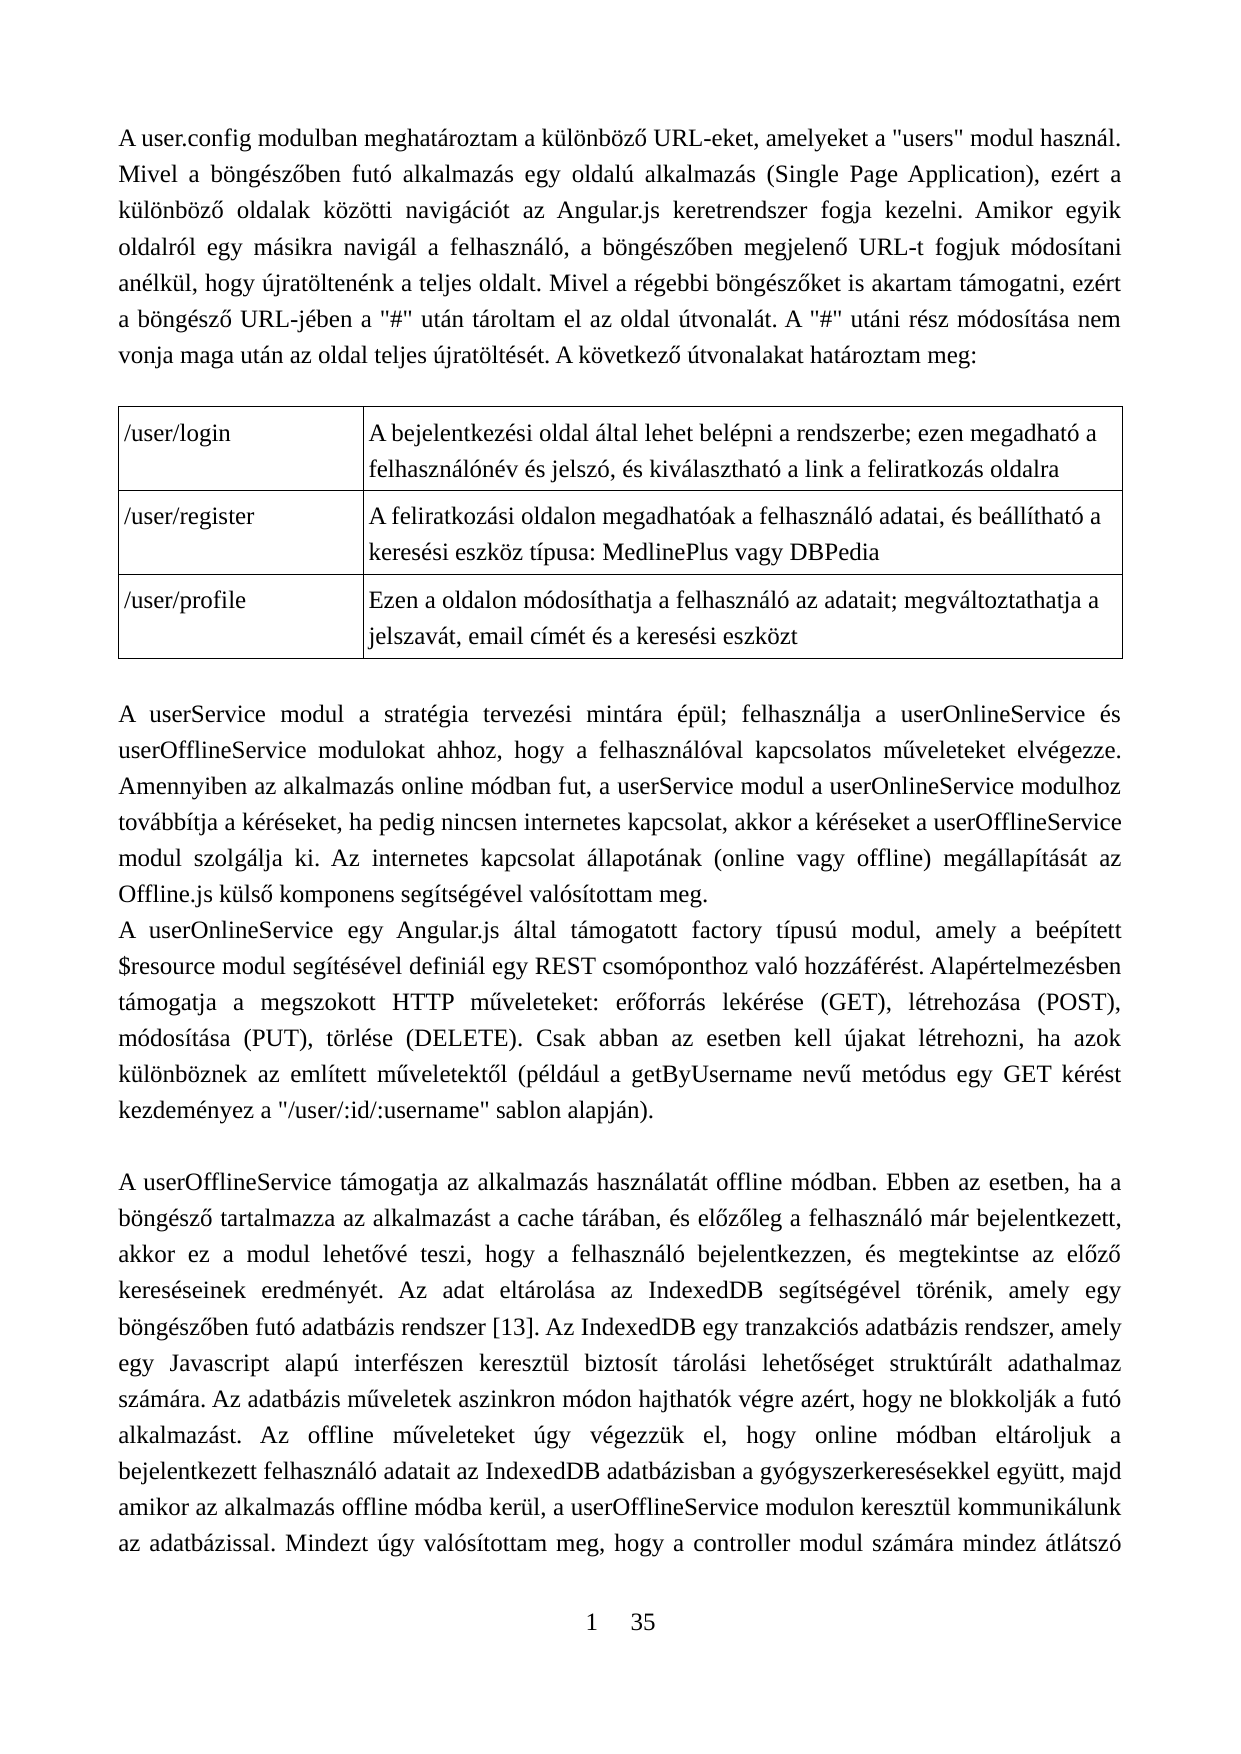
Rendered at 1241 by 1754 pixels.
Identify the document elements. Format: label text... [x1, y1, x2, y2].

table_cell Ezen a oldalon módosíthatja a felhasználó az adatait; megváltoztathatja a jelszavát, email címét és a keresési eszközt [364, 575, 1122, 657]
subtitle A user.config modulban meghatároztam a különböző URL-eket, amelyeket a "users" modul használ. Mivel a böngészőben futó alkalmazás egy oldalú alkalmazás (Single Page Application), ezért a különböző oldalak közötti navigációt az Angular.js keretrendszer fogja kezelni. Amikor egyik oldalról egy másikra navigál a felhasználó, a böngészőben megjelenő URL-t fogjuk módosítani anélkül, hogy újratöltenénk a teljes oldalt. Mivel a régebbi böngészőket is akartam támogatni, ezért a böngésző URL-jében a "#" után tároltam el az oldal útvonalát. A "#" utáni rész módosítása nem vonja maga után az oldal teljes újratöltését. A következő útvonalakat határoztam meg: [118, 118, 1122, 370]
table_cell /user/register [119, 491, 363, 574]
table_cell /user/profile [119, 575, 363, 657]
table_header /user/login [119, 407, 363, 490]
subtitle A userOnlineService egy Angular.js által támogatott factory típusú modul, amely a beépített $resource modul segítésével definiál egy REST csomóponthoz való hozzáférést. Alapértelmezésben támogatja a megszokott HTTP műveleteket: erőforrás lekérése (GET), létrehozása (POST), módosítása (PUT), törlése (DELETE). Csak abban az esetben kell újakat létrehozni, ha azok különböznek az említett műveletektől (például a getByUsername nevű metódus egy GET kérést kezdeményez a "/user/:id/:username" sablon alapján). [118, 910, 1122, 1126]
subtitle A userService modul a stratégia tervezési mintára épül; felhasználja a userOnlineService és userOfflineService modulokat ahhoz, hogy a felhasználóval kapcsolatos műveleteket elvégezze. Amennyiben az alkalmazás online módban fut, a userService modul a userOnlineService modulhoz továbbítja a kéréseket, ha pedig nincsen internetes kapcsolat, akkor a kéréseket a userOfflineService modul szolgálja ki. Az internetes kapcsolat állapotának (online vagy offline) megállapítását az Offline.js külső komponens segítségével valósítottam meg. [118, 693, 1122, 910]
table_header A bejelentkezési oldal által lehet belépni a rendszerbe; ezen megadható a felhasználónév és jelszó, és kiválasztható a link a feliratkozás oldalra [364, 407, 1122, 490]
subtitle A userOfflineService támogatja az alkalmazás használatát offline módban. Ebben az esetben, ha a böngésző tartalmazza az alkalmazást a cache tárában, és előzőleg a felhasználó már bejelentkezett, akkor ez a modul lehetővé teszi, hogy a felhasználó bejelentkezzen, és megtekintse az előző kereséseinek eredményét. Az adat eltárolása az IndexedDB segítségével törénik, amely egy böngészőben futó adatbázis rendszer [13]. Az IndexedDB egy tranzakciós adatbázis rendszer, amely egy Javascript alapú interfészen keresztül biztosít tárolási lehetőséget struktúrált adathalmaz számára. Az adatbázis műveletek aszinkron módon hajthatók végre azért, hogy ne blokkolják a futó alkalmazást. Az offline műveleteket úgy végezzük el, hogy online módban eltároljuk a bejelentkezett felhasználó adatait az IndexedDB adatbázisban a gyógyszerkeresésekkel együtt, majd amikor az alkalmazás offline módba kerül, a userOfflineService modulon keresztül kommunikálunk az adatbázissal. Mindezt úgy valósítottam meg, hogy a controller modul számára mindez átlátszó [118, 1162, 1122, 1558]
table_cell A feliratkozási oldalon megadhatóak a felhasználó adatai, és beállítható a keresési eszköz típusa: MedlinePlus vagy DBPedia [364, 491, 1122, 574]
